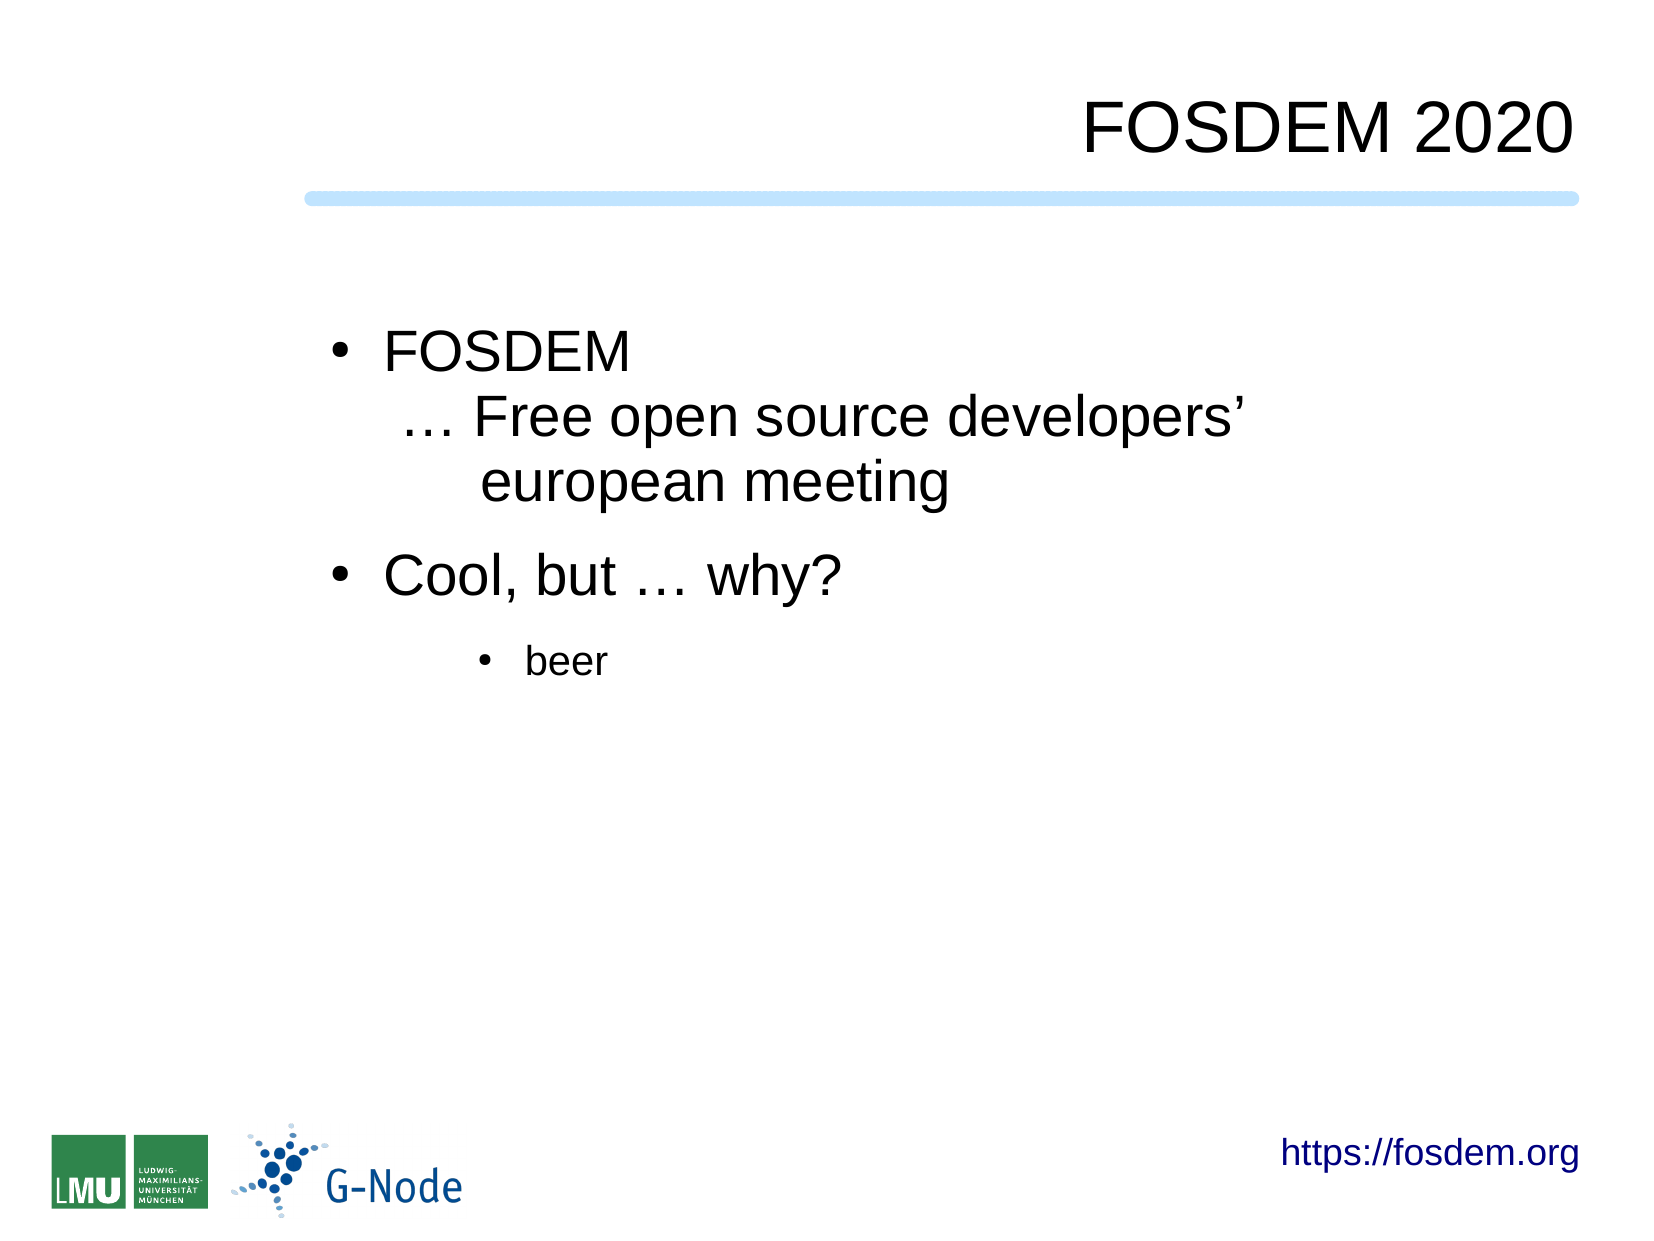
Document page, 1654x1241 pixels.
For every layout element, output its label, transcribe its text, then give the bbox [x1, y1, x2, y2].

picture [230, 1123, 467, 1219]
list FOSDEM … Free open source developers’ european meeting Cool, but … why? beer [312, 318, 1561, 1006]
text_box FOSDEM 2020 [87, 30, 1576, 226]
text_box https://fosdem.org [1265, 1123, 1596, 1181]
